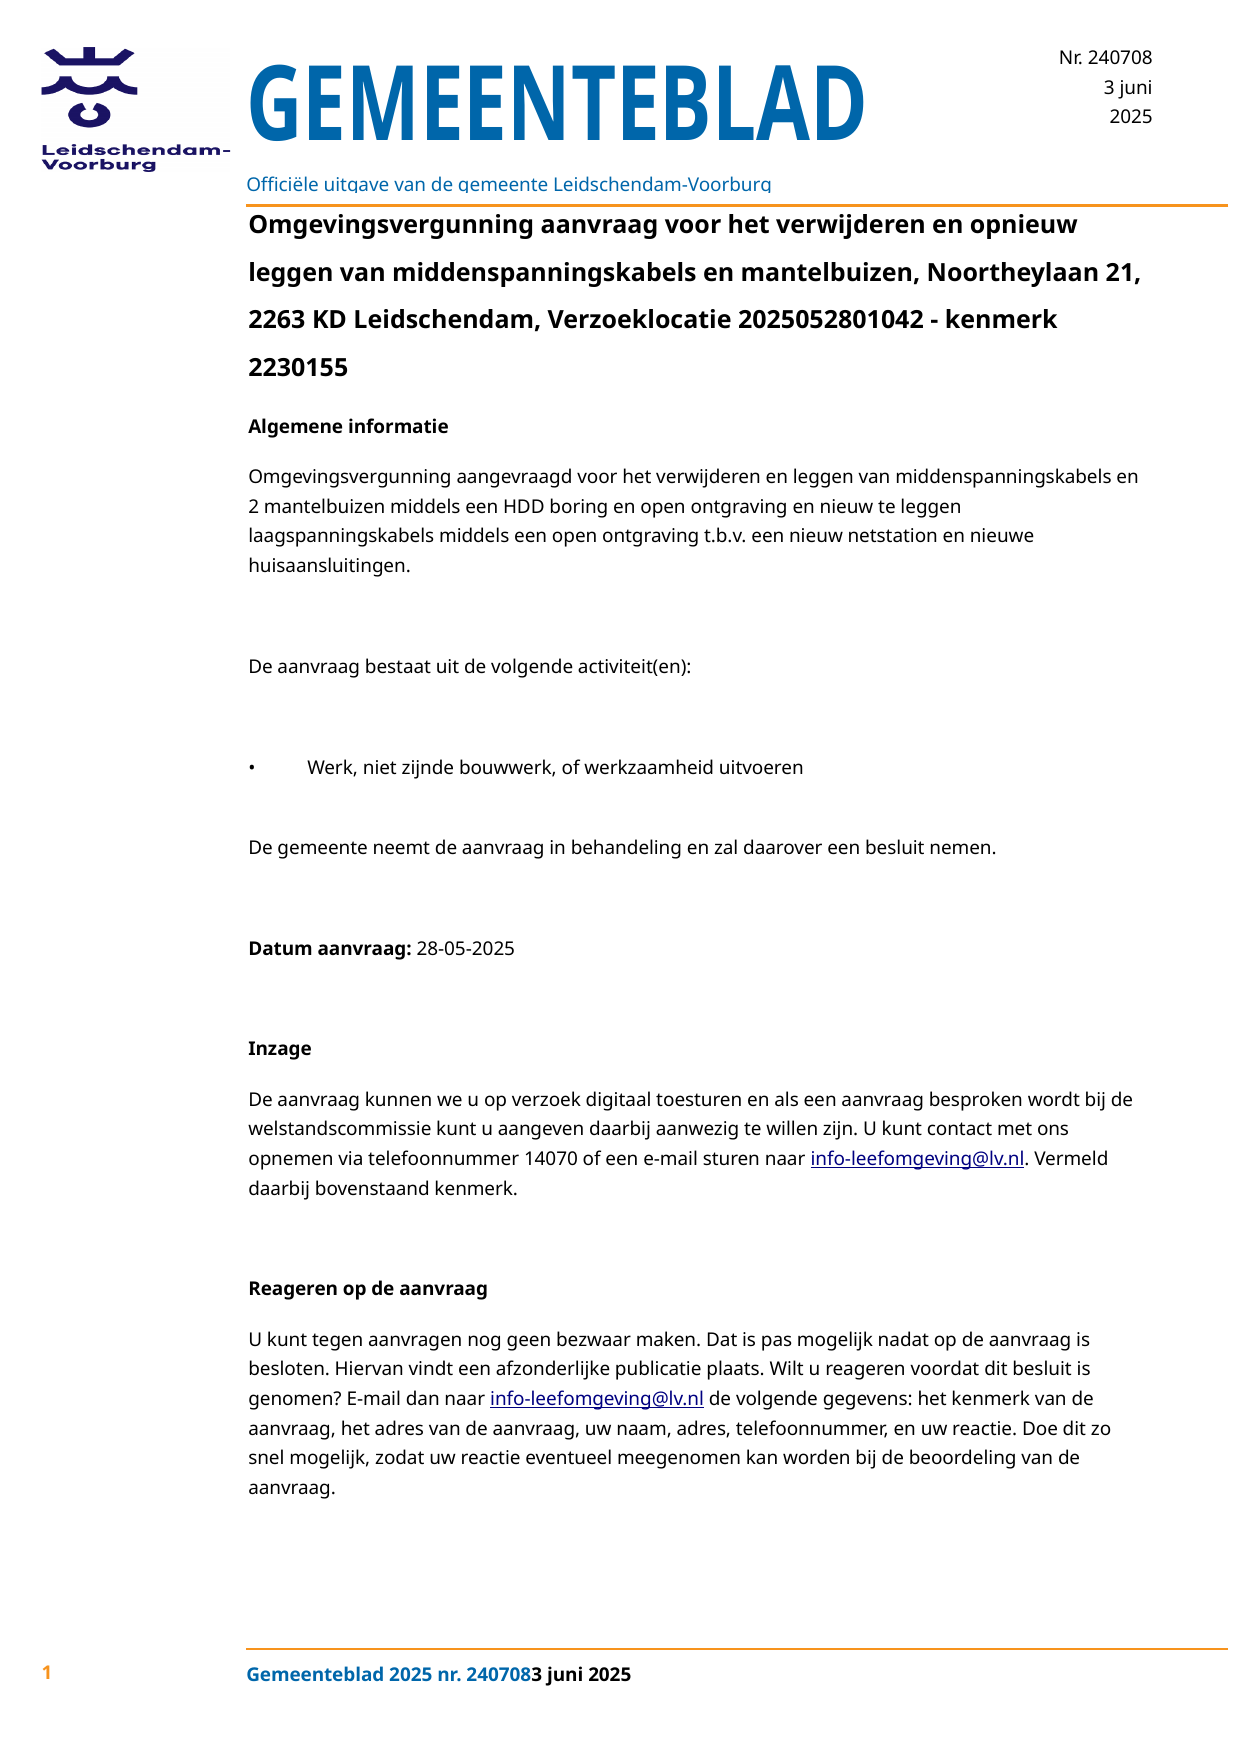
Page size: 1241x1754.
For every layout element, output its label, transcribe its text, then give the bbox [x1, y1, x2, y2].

text Omgevingsvergunning aangevraagd voor het verwijderen en leggen van middenspanningskabels en 2 mantelbuizen middels een HDD boring en open ontgraving en nieuw te leggen laagspanningskabels middels een open ontgraving t.b.v. een nieuw netstation en nieuwe huisaansluitingen. [248, 463, 1152, 578]
text De gemeente neemt de aanvraag in behandeling en zal daarover een besluit nemen. [248, 834, 1152, 860]
text Algemene informatie [248, 413, 1152, 439]
text U kunt tegen aanvragen nog geen bezwaar maken. Dat is pas mogelijk nadat op de aanvraag is besloten. Hiervan vindt een afzonderlijke publicatie plaats. Wilt u reageren voordat dit besluit is genomen? E-mail dan naar info-leefomgeving@lv.nl de volgende gegevens: het kenmerk van de aanvraag, het adres van de aanvraag, uw naam, adres, telefoonnummer, en uw reactie. Doe dit zo snel mogelijk, zodat uw reactie eventueel meegenomen kan worden bij de beoordeling van de aanvraag. [248, 1326, 1152, 1500]
text Reageren op de aanvraag [248, 1276, 1152, 1301]
list Werk, niet zijnde bouwwerk, of werkzaamheid uitvoeren [248, 754, 1152, 780]
text Datum aanvraag: 28-05-2025 [248, 935, 1152, 961]
text Omgevingsvergunning aanvraag voor het verwijderen en opnieuw leggen van middenspanningskabels en mantelbuizen, Noortheylaan 21, 2263 KD Leidschendam, Verzoeklocatie 2025052801042 - kenmerk 2230155 [248, 207, 1152, 384]
picture [41, 47, 231, 172]
text De aanvraag bestaat uit de volgende activiteit(en): [248, 653, 1152, 679]
text Inzage [248, 1036, 1152, 1061]
text De aanvraag kunnen we u op verzoek digitaal toesturen en als een aanvraag besproken wordt bij de welstandscommissie kunt u aangeven daarbij aanwezig te willen zijn. U kunt contact met ons opnemen via telefoonnummer 14070 of een e-mail sturen naar info-leefomgeving@lv.nl. Vermeld daarbij bovenstaand kenmerk. [248, 1086, 1152, 1201]
